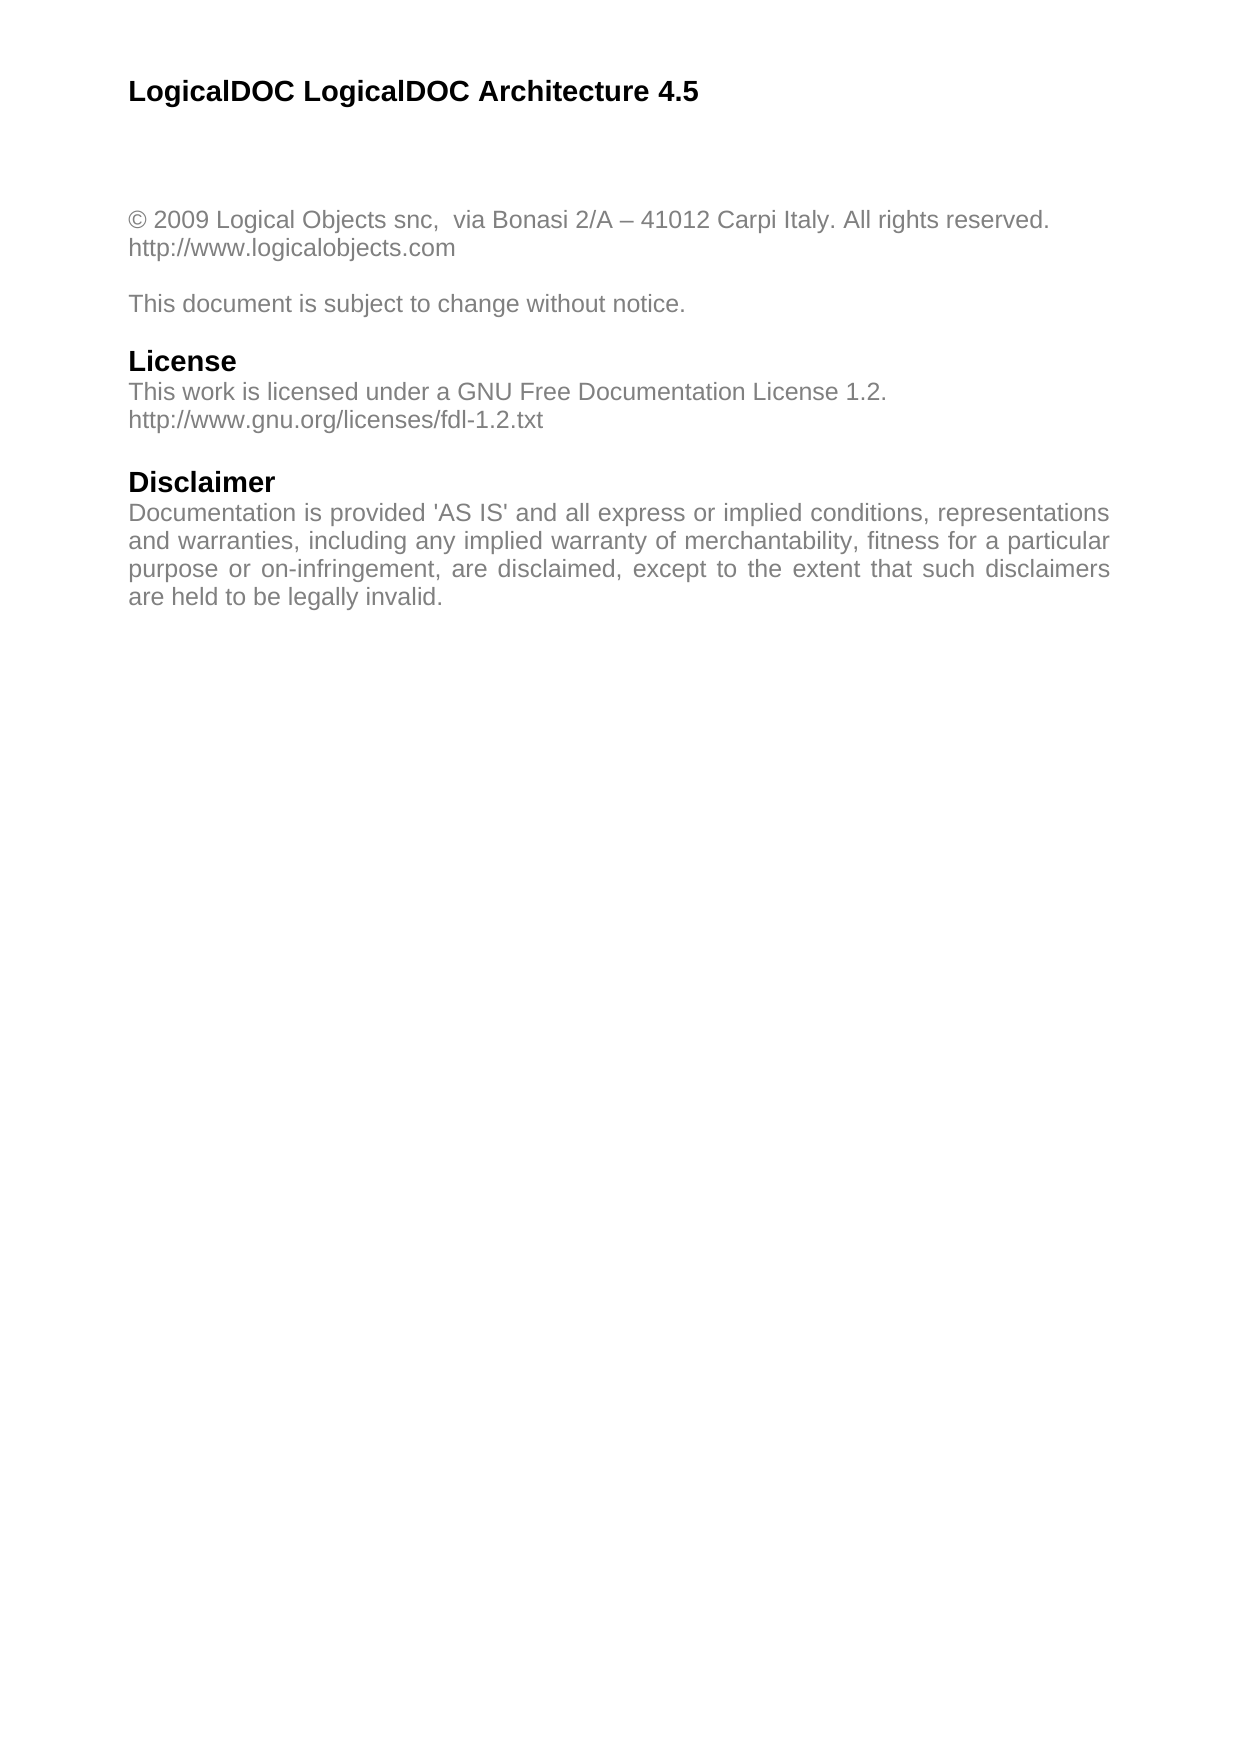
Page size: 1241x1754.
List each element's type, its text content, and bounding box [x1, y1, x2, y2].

text This document is subject to change without notice. [128, 289, 1112, 317]
text License [128, 345, 1112, 378]
text © 2009 Logical Objects snc, via Bonasi 2/A – 41012 Carpi Italy. All rights reserved. [128, 206, 1112, 234]
text http://www.gnu.org/licenses/fdl-1.2.txt [128, 406, 1112, 434]
text Documentation is provided 'AS IS' and all express or implied conditions, representations and warranties, including any implied warranty of merchantability, fitness for a particular purpose or on-infringement, are disclaimed, except to the extent that such disclaimers are held to be legally invalid. [128, 499, 1112, 611]
text http://www.logicalobjects.com [128, 234, 1112, 262]
text Disclaimer [128, 466, 1112, 499]
text This work is licensed under a GNU Free Documentation License 1.2. [128, 378, 1112, 406]
